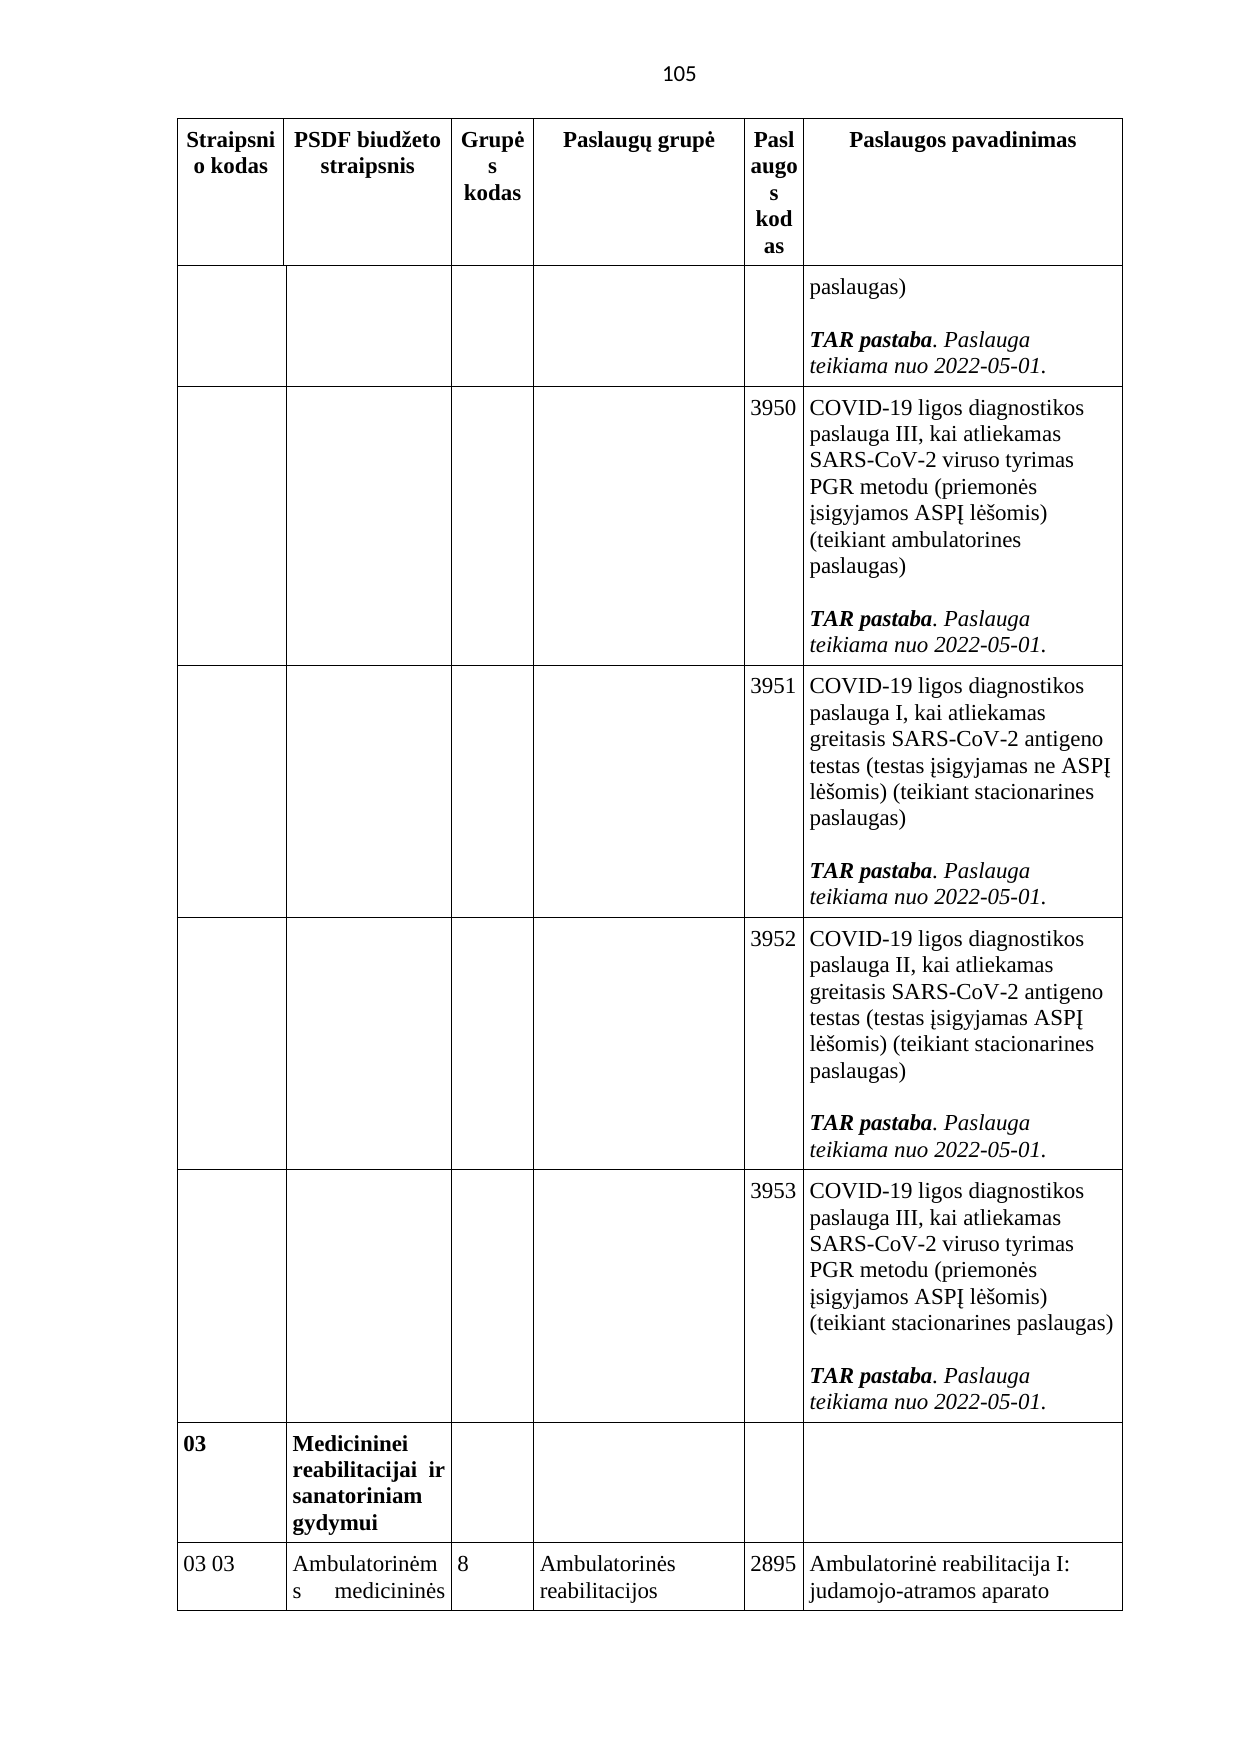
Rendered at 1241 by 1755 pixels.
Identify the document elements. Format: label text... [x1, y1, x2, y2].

table_cell [452, 666, 533, 917]
table_cell [745, 266, 803, 386]
table_cell Ambulatorinės reabilitacijos [534, 1543, 744, 1610]
table_cell Ambulatorinė reabilitacija I: judamojo-atramos aparato [804, 1543, 1122, 1610]
table_cell [534, 1170, 744, 1422]
table_cell 3950 [745, 387, 803, 664]
table_header Paslaugos pavadinimas [804, 119, 1122, 265]
table_cell [178, 387, 286, 664]
table_cell 3953 [745, 1170, 803, 1422]
table_cell [287, 666, 451, 917]
table_cell 03 [178, 1423, 286, 1542]
table_cell [178, 918, 286, 1169]
table_cell [287, 1170, 451, 1422]
table_cell [287, 387, 451, 664]
table_cell [534, 266, 744, 386]
table_cell [452, 266, 533, 386]
table_cell Medicininei reabilitacijai ir sanatoriniam gydymui [287, 1423, 451, 1542]
table_header Paslaugos kodas [745, 119, 803, 265]
table_cell [452, 1423, 533, 1542]
table_cell [534, 1423, 744, 1542]
table_header Grupės kodas [452, 119, 533, 265]
table_cell paslaugas) TAR pastaba. Paslauga teikiama nuo 2022-05-01. [804, 266, 1122, 386]
table_cell 3952 [745, 918, 803, 1169]
table_header Paslaugų grupė [534, 119, 744, 265]
table_cell [745, 1423, 803, 1542]
table_cell [534, 666, 744, 917]
table_cell 8 [452, 1543, 533, 1610]
table_cell 2895 [745, 1543, 803, 1610]
table_cell Ambulatorinėms medicininės [287, 1543, 451, 1610]
table_header PSDF biudžeto straipsnis [284, 119, 451, 265]
table_cell [452, 918, 533, 1169]
table_cell [178, 666, 286, 917]
table_cell [452, 1170, 533, 1422]
table_cell [534, 387, 744, 664]
table_cell 03 03 [178, 1543, 286, 1610]
table_cell [452, 387, 533, 664]
table_header Straipsnio kodas [178, 119, 283, 265]
table_cell COVID-19 ligos diagnostikos paslauga I, kai atliekamas greitasis SARS-CoV-2 antigeno testas (testas įsigyjamas ne ASPĮ lėšomis) (teikiant stacionarines paslaugas) TAR pastaba. Paslauga teikiama nuo 2022-05-01. [804, 666, 1122, 917]
table_cell [804, 1423, 1122, 1542]
table_cell [534, 918, 744, 1169]
table_cell COVID-19 ligos diagnostikos paslauga III, kai atliekamas SARS-CoV-2 viruso tyrimas PGR metodu (priemonės įsigyjamos ASPĮ lėšomis) (teikiant ambulatorines paslaugas) TAR pastaba. Paslauga teikiama nuo 2022-05-01. [804, 387, 1122, 664]
table_cell [178, 266, 286, 386]
table_cell COVID-19 ligos diagnostikos paslauga II, kai atliekamas greitasis SARS-CoV-2 antigeno testas (testas įsigyjamas ASPĮ lėšomis) (teikiant stacionarines paslaugas) TAR pastaba. Paslauga teikiama nuo 2022-05-01. [804, 918, 1122, 1169]
table_cell [287, 266, 451, 386]
table_cell [287, 918, 451, 1169]
table_cell [178, 1170, 286, 1422]
table_cell 3951 [745, 666, 803, 917]
table_cell COVID-19 ligos diagnostikos paslauga III, kai atliekamas SARS-CoV-2 viruso tyrimas PGR metodu (priemonės įsigyjamos ASPĮ lėšomis) (teikiant stacionarines paslaugas) TAR pastaba. Paslauga teikiama nuo 2022-05-01. [804, 1170, 1122, 1422]
